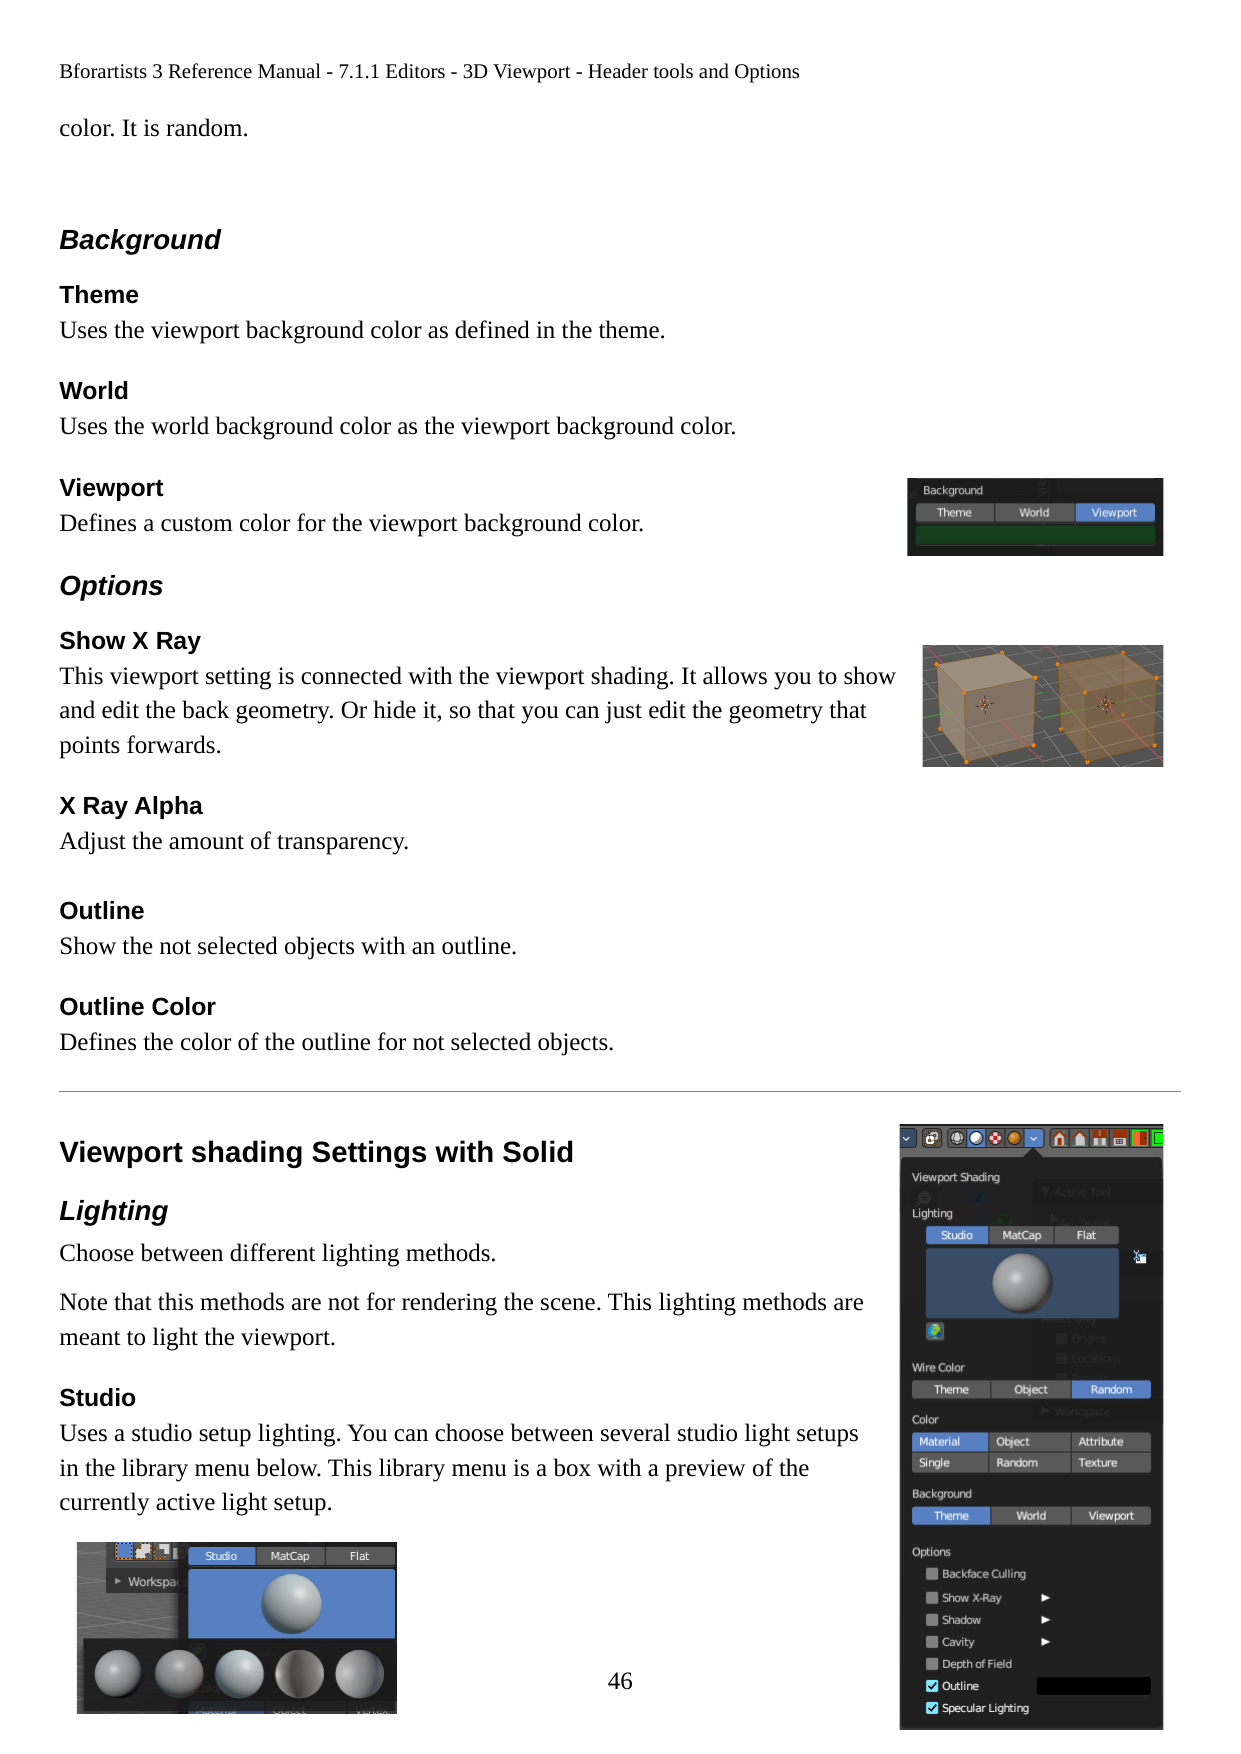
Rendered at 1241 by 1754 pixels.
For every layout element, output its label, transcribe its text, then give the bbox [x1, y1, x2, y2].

subtitle Outline [59, 896, 1181, 925]
text Show the not selected objects with an outline. [59, 931, 1181, 960]
picture [922, 645, 1164, 767]
picture [907, 478, 1164, 556]
text Note that this methods are not for rendering the scene. This lighting methods are meant to light the viewport. [59, 1287, 899, 1351]
subtitle Theme [59, 280, 1181, 309]
subtitle [1164, 1383, 1181, 1412]
subtitle Background [59, 223, 1181, 255]
text Defines the color of the outline for not selected objects. [59, 1027, 1181, 1056]
subtitle Outline Color [59, 992, 1181, 1021]
subtitle Viewport shading Settings with Solid [59, 1135, 899, 1169]
picture [76, 1542, 397, 1714]
text color. It is random. [59, 113, 1181, 141]
text Defines a custom color for the viewport background color. [59, 508, 907, 536]
subtitle Show X Ray [59, 626, 1181, 654]
subtitle World [59, 376, 1181, 405]
subtitle Studio [59, 1383, 899, 1412]
subtitle [1164, 1194, 1181, 1226]
text Choose between different lighting methods. [59, 1238, 899, 1267]
subtitle Options [59, 569, 1181, 601]
subtitle Viewport [59, 473, 1181, 501]
picture [899, 1124, 1164, 1730]
subtitle Lighting [59, 1194, 899, 1226]
text Uses the viewport background color as defined in the theme. [59, 315, 1181, 344]
subtitle X Ray Alpha [59, 791, 1181, 820]
text Adjust the amount of transparency. [59, 826, 1181, 855]
text Uses the world background color as the viewport background color. [59, 411, 1181, 440]
text Uses a studio setup lighting. You can choose between several studio light setups in the library menu below. This library menu is a box with a preview of the currently active light setup. [59, 1418, 899, 1516]
text This viewport setting is connected with the viewport shading. It allows you to show and edit the back geometry. Or hide it, so that you can just edit the geometry that points forwards. [59, 661, 922, 758]
